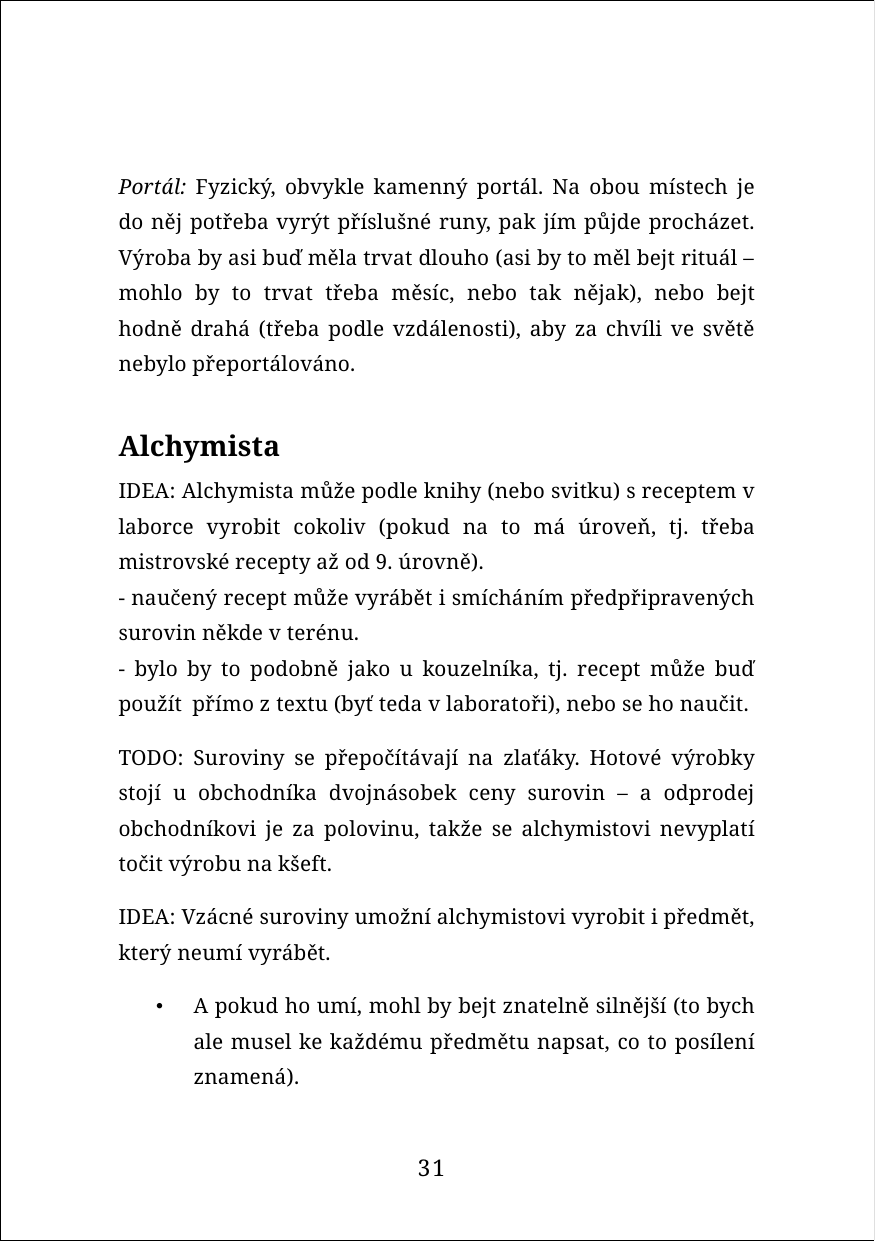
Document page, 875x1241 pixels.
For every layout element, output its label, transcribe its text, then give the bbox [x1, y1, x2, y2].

text IDEA: Vzácné suroviny umožní alchymistovi vyrobit i předmět, který neumí vyrábět. [118, 902, 756, 966]
list A pokud ho umí, mohl by bejt znatelně silnější (to bych ale musel ke každému předmětu napsat, co to posílení znamená). [156, 991, 756, 1091]
text Portál: Fyzický, obvykle kamenný portál. Na obou místech je do něj potřeba vyrýt příslušné runy, pak jím půjde procházet. Výroba by asi buď měla trvat dlouho (asi by to měl bejt rituál – mohlo by to trvat třeba měsíc, nebo tak nějak), nebo bejt hodně drahá (třeba podle vzdálenosti), aby za chvíli ve světě nebylo přeportálováno. [118, 172, 756, 378]
text IDEA: Alchymista může podle knihy (nebo svitku) s receptem v laborce vyrobit cokoliv (pokud na to má úroveň, tj. třeba mistrovské recepty až od 9. úrovně). - naučený recept může vyrábět i smícháním předpřipravených surovin někde v terénu. - bylo by to podobně jako u kouzelníka, tj. recept může buď použít přímo z textu (byť teda v laboratoři), nebo se ho naučit. [118, 476, 756, 718]
subtitle Alchymista [118, 426, 756, 464]
text TODO: Suroviny se přepočítávají na zlaťáky. Hotové výrobky stojí u obchodníka dvojnásobek ceny surovin – a odprodej obchodníkovi je za polovinu, takže se alchymistovi nevyplatí točit výrobu na kšeft. [118, 743, 756, 878]
